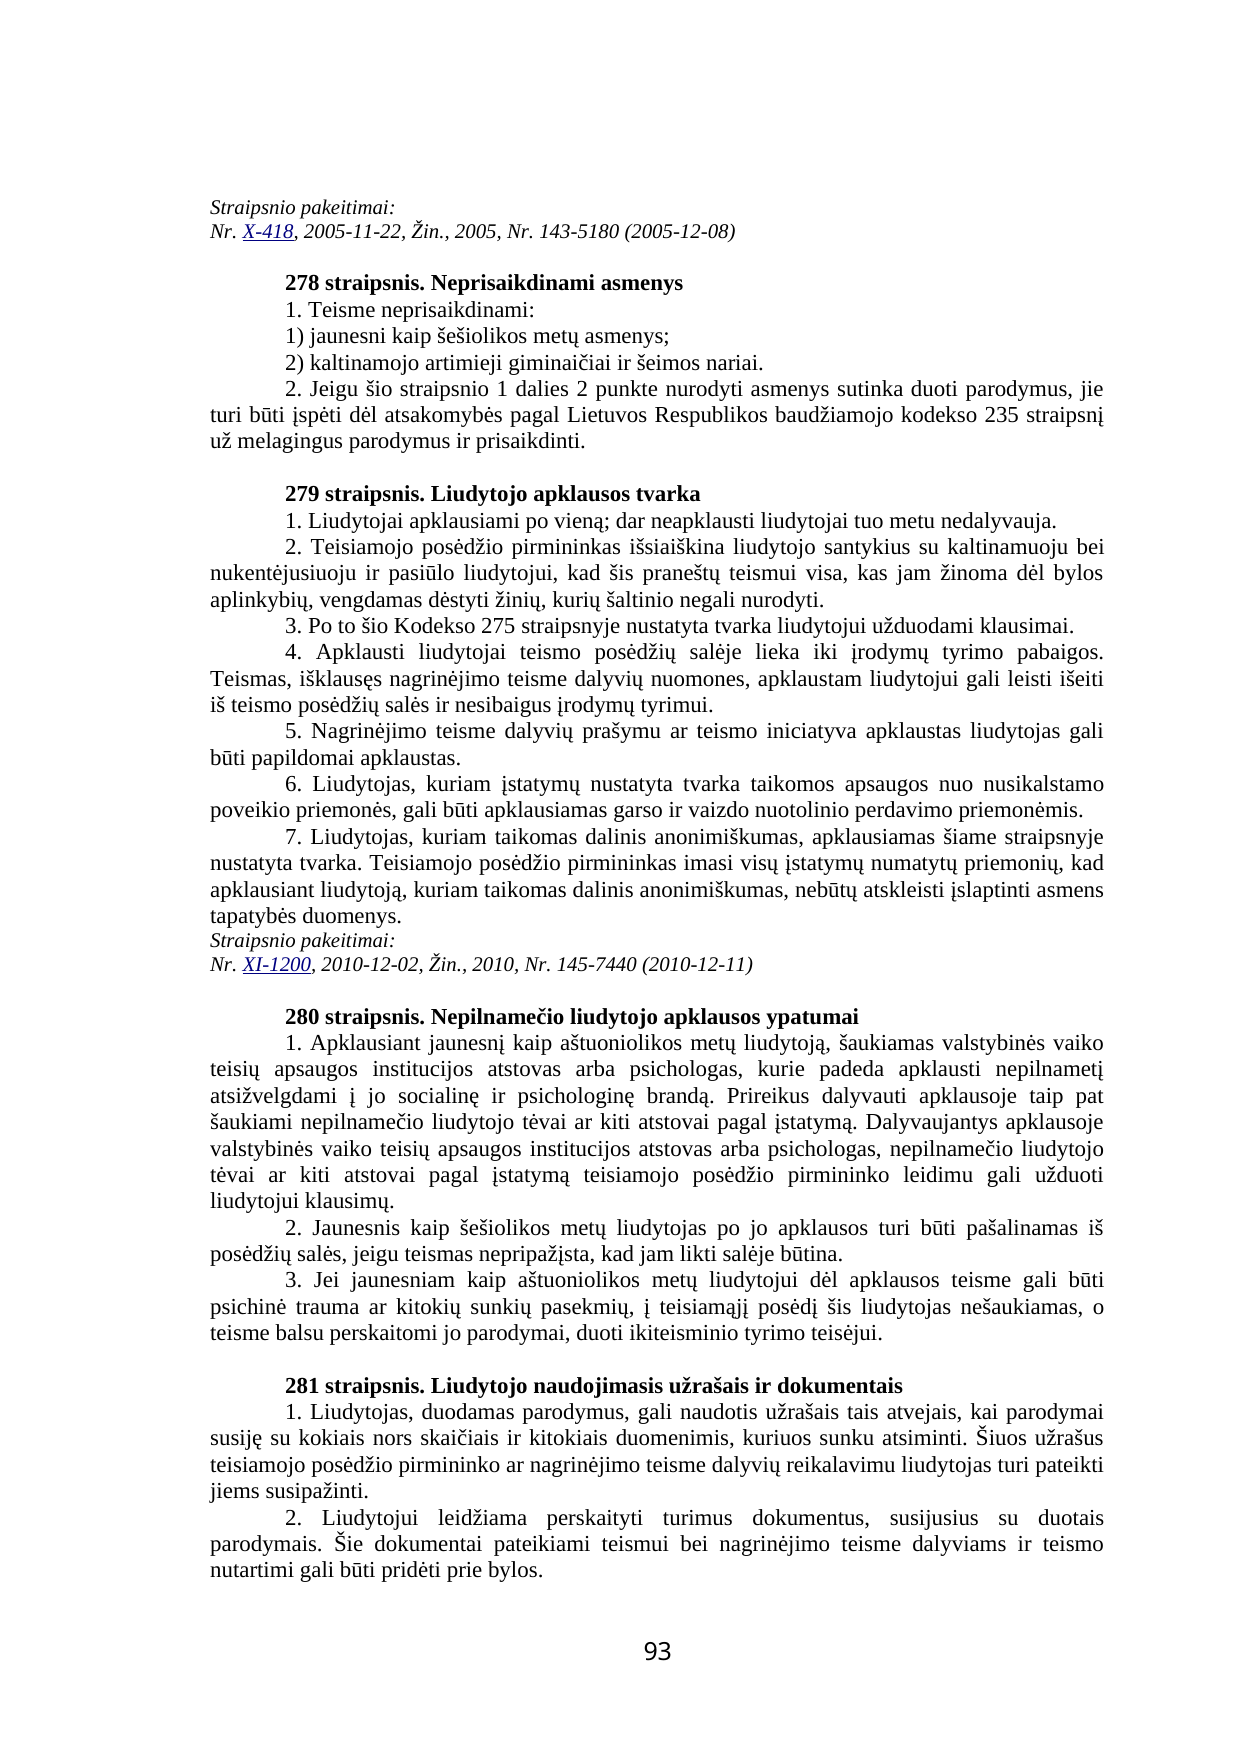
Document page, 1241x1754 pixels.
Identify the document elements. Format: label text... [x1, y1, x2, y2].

text 1) jaunesni kaip šešiolikos metų asmenys; [210, 322, 1106, 348]
text Straipsnio pakeitimai: [210, 928, 1106, 952]
text 1. Apklausiant jaunesnį kaip aštuoniolikos metų liudytoją, šaukiamas valstybinės vaiko teisių apsaugos institucijos atstovas arba psichologas, kurie padeda apklausti nepilnametį atsižvelgdami į jo socialinę ir psichologinę brandą. Prireikus dalyvauti apklausoje taip pat šaukiami nepilnamečio liudytojo tėvai ar kiti atstovai pagal įstatymą. Dalyvaujantys apklausoje valstybinės vaiko teisių apsaugos institucijos atstovas arba psichologas, nepilnamečio liudytojo tėvai ar kiti atstovai pagal įstatymą teisiamojo posėdžio pirmininko leidimu gali užduoti liudytojui klausimų. [210, 1029, 1106, 1214]
text 2. Liudytojui leidžiama perskaityti turimus dokumentus, susijusius su duotais parodymais. Šie dokumentai pateikiami teismui bei nagrinėjimo teisme dalyviams ir teismo nutartimi gali būti pridėti prie bylos. [210, 1503, 1106, 1583]
text 3. Jei jaunesniam kaip aštuoniolikos metų liudytojui dėl apklausos teisme gali būti psichinė trauma ar kitokių sunkių pasekmių, į teisiamąjį posėdį šis liudytojas nešaukiamas, o teisme balsu perskaitomi jo parodymai, duoti ikiteisminio tyrimo teisėjui. [210, 1266, 1106, 1345]
text 7. Liudytojas, kuriam taikomas dalinis anonimiškumas, apklausiamas šiame straipsnyje nustatyta tvarka. Teisiamojo posėdžio pirmininkas imasi visų įstatymų numatytų priemonių, kad apklausiant liudytoją, kuriam taikomas dalinis anonimiškumas, nebūtų atskleisti įslaptinti asmens tapatybės duomenys. [210, 823, 1106, 928]
text Straipsnio pakeitimai: [210, 195, 1106, 219]
text 280 straipsnis. Nepilnamečio liudytojo apklausos ypatumai [210, 1003, 1106, 1029]
text 1. Liudytojai apklausiami po vieną; dar neapklausti liudytojai tuo metu nedalyvauja. [210, 507, 1106, 533]
text 1. Teisme neprisaikdinami: [210, 296, 1106, 322]
text 281 straipsnis. Liudytojo naudojimasis užrašais ir dokumentais [210, 1372, 1106, 1398]
text 278 straipsnis. Neprisaikdinami asmenys [210, 269, 1106, 296]
text Nr. XI-1200, 2010-12-02, Žin., 2010, Nr. 145-7440 (2010-12-11) [210, 952, 1106, 976]
text 3. Po to šio Kodekso 275 straipsnyje nustatyta tvarka liudytojui užduodami klausimai. [210, 612, 1106, 638]
text Nr. X-418, 2005-11-22, Žin., 2005, Nr. 143-5180 (2005-12-08) [210, 219, 1106, 243]
text 2) kaltinamojo artimieji giminaičiai ir šeimos nariai. [210, 348, 1106, 375]
text 6. Liudytojas, kuriam įstatymų nustatyta tvarka taikomos apsaugos nuo nusikalstamo poveikio priemonės, gali būti apklausiamas garso ir vaizdo nuotolinio perdavimo priemonėmis. [210, 770, 1106, 823]
text 2. Jaunesnis kaip šešiolikos metų liudytojas po jo apklausos turi būti pašalinamas iš posėdžių salės, jeigu teismas nepripažįsta, kad jam likti salėje būtina. [210, 1214, 1106, 1266]
text 279 straipsnis. Liudytojo apklausos tvarka [210, 480, 1106, 507]
text 5. Nagrinėjimo teisme dalyvių prašymu ar teismo iniciatyva apklaustas liudytojas gali būti papildomai apklaustas. [210, 717, 1106, 770]
text 2. Teisiamojo posėdžio pirmininkas išsiaiškina liudytojo santykius su kaltinamuoju bei nukentėjusiuoju ir pasiūlo liudytojui, kad šis praneštų teismui visa, kas jam žinoma dėl bylos aplinkybių, vengdamas dėstyti žinių, kurių šaltinio negali nurodyti. [210, 533, 1106, 612]
text 2. Jeigu šio straipsnio 1 dalies 2 punkte nurodyti asmenys sutinka duoti parodymus, jie turi būti įspėti dėl atsakomybės pagal Lietuvos Respublikos baudžiamojo kodekso 235 straipsnį už melagingus parodymus ir prisaikdinti. [210, 375, 1106, 454]
text 1. Liudytojas, duodamas parodymus, gali naudotis užrašais tais atvejais, kai parodymai susiję su kokiais nors skaičiais ir kitokiais duomenimis, kuriuos sunku atsiminti. Šiuos užrašus teisiamojo posėdžio pirmininko ar nagrinėjimo teisme dalyvių reikalavimu liudytojas turi pateikti jiems susipažinti. [210, 1398, 1106, 1503]
text 4. Apklausti liudytojai teismo posėdžių salėje lieka iki įrodymų tyrimo pabaigos. Teismas, išklausęs nagrinėjimo teisme dalyvių nuomones, apklaustam liudytojui gali leisti išeiti iš teismo posėdžių salės ir nesibaigus įrodymų tyrimui. [210, 638, 1106, 717]
